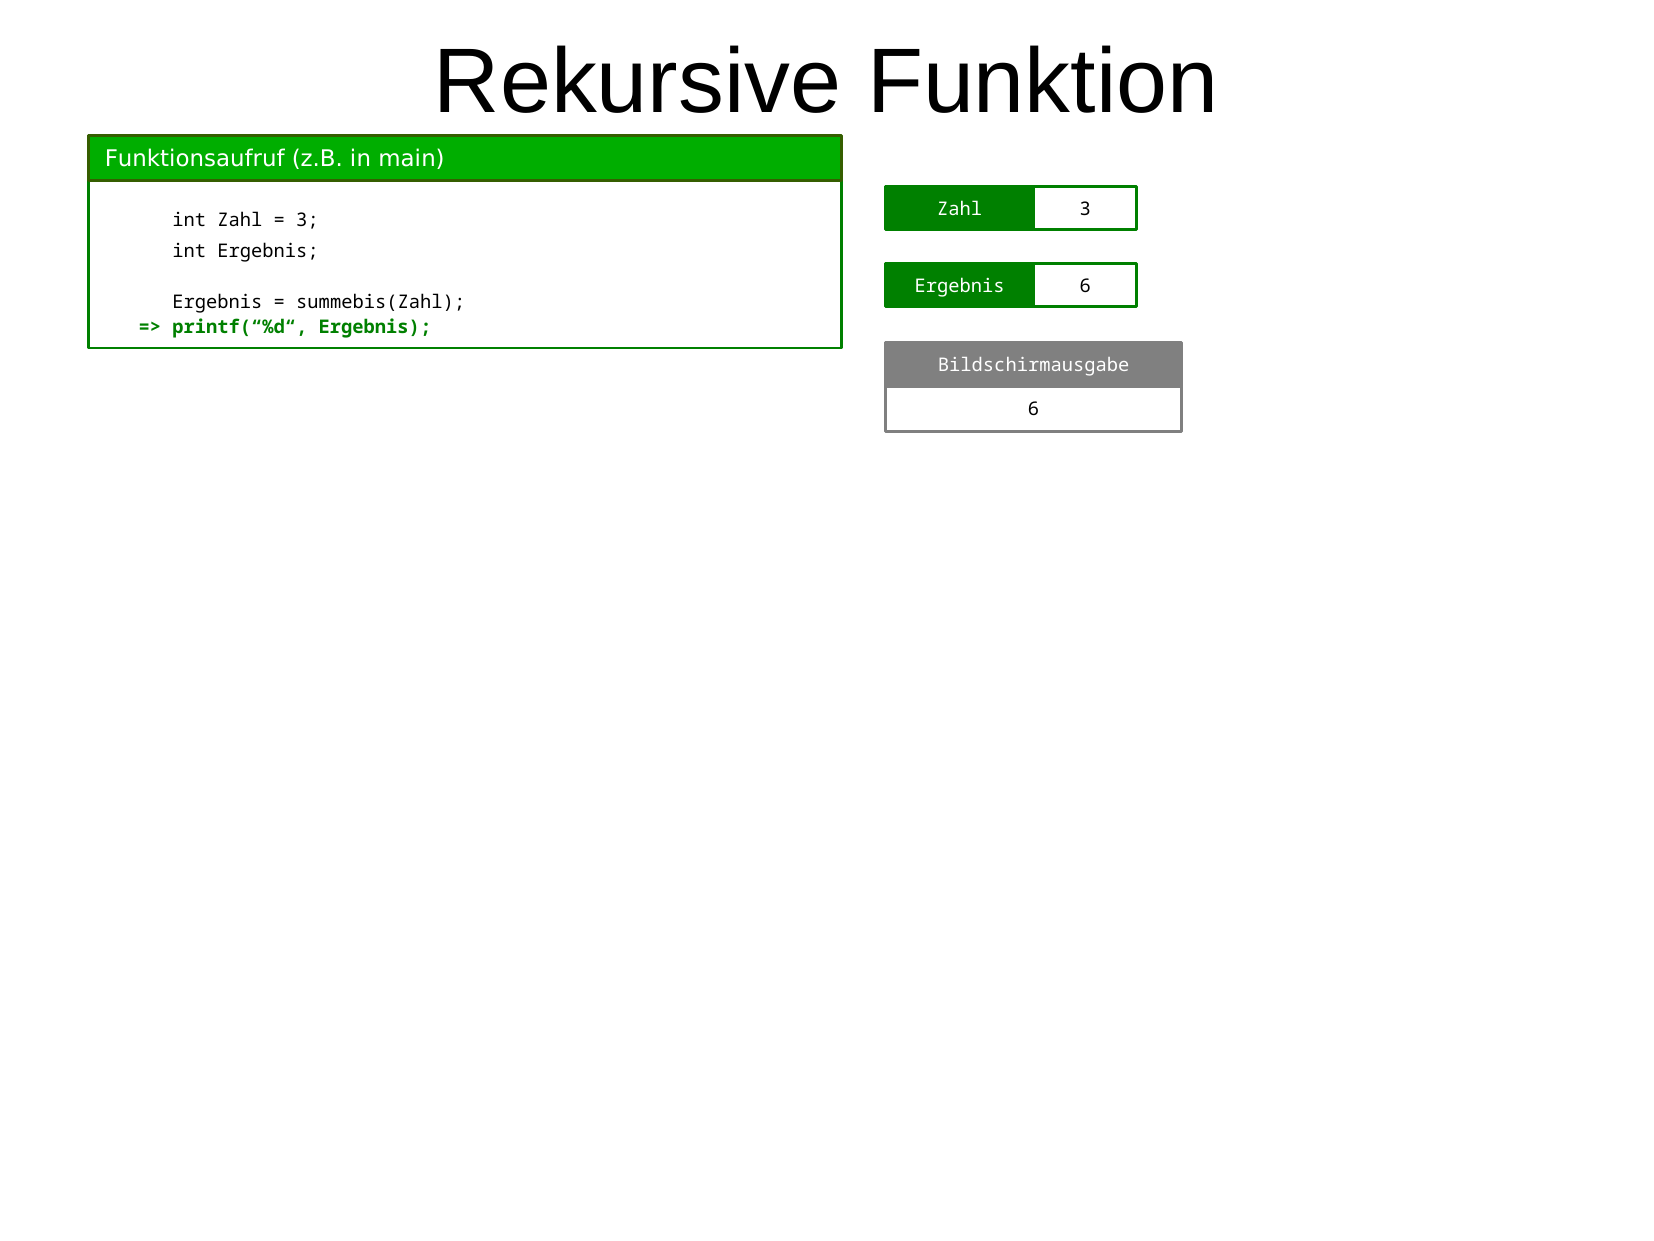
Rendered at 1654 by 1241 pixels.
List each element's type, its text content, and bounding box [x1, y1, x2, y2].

text_box Bildschirmausgabe [885, 342, 1182, 385]
text_box Funktionsaufruf (z.B. in main) [88, 139, 842, 181]
text_box int Zahl = 3; int Ergebnis; Ergebnis = summebis(Zahl); => printf(“%d“, Ergebnis); [88, 182, 842, 327]
text_box Zahl [885, 186, 1032, 226]
text_box 6 [885, 386, 1182, 432]
text_box 3 [1033, 186, 1137, 226]
text_box Ergebnis [885, 263, 1032, 304]
text_box 6 [1033, 263, 1137, 304]
title Rekursive Funktion [82, 24, 1571, 139]
